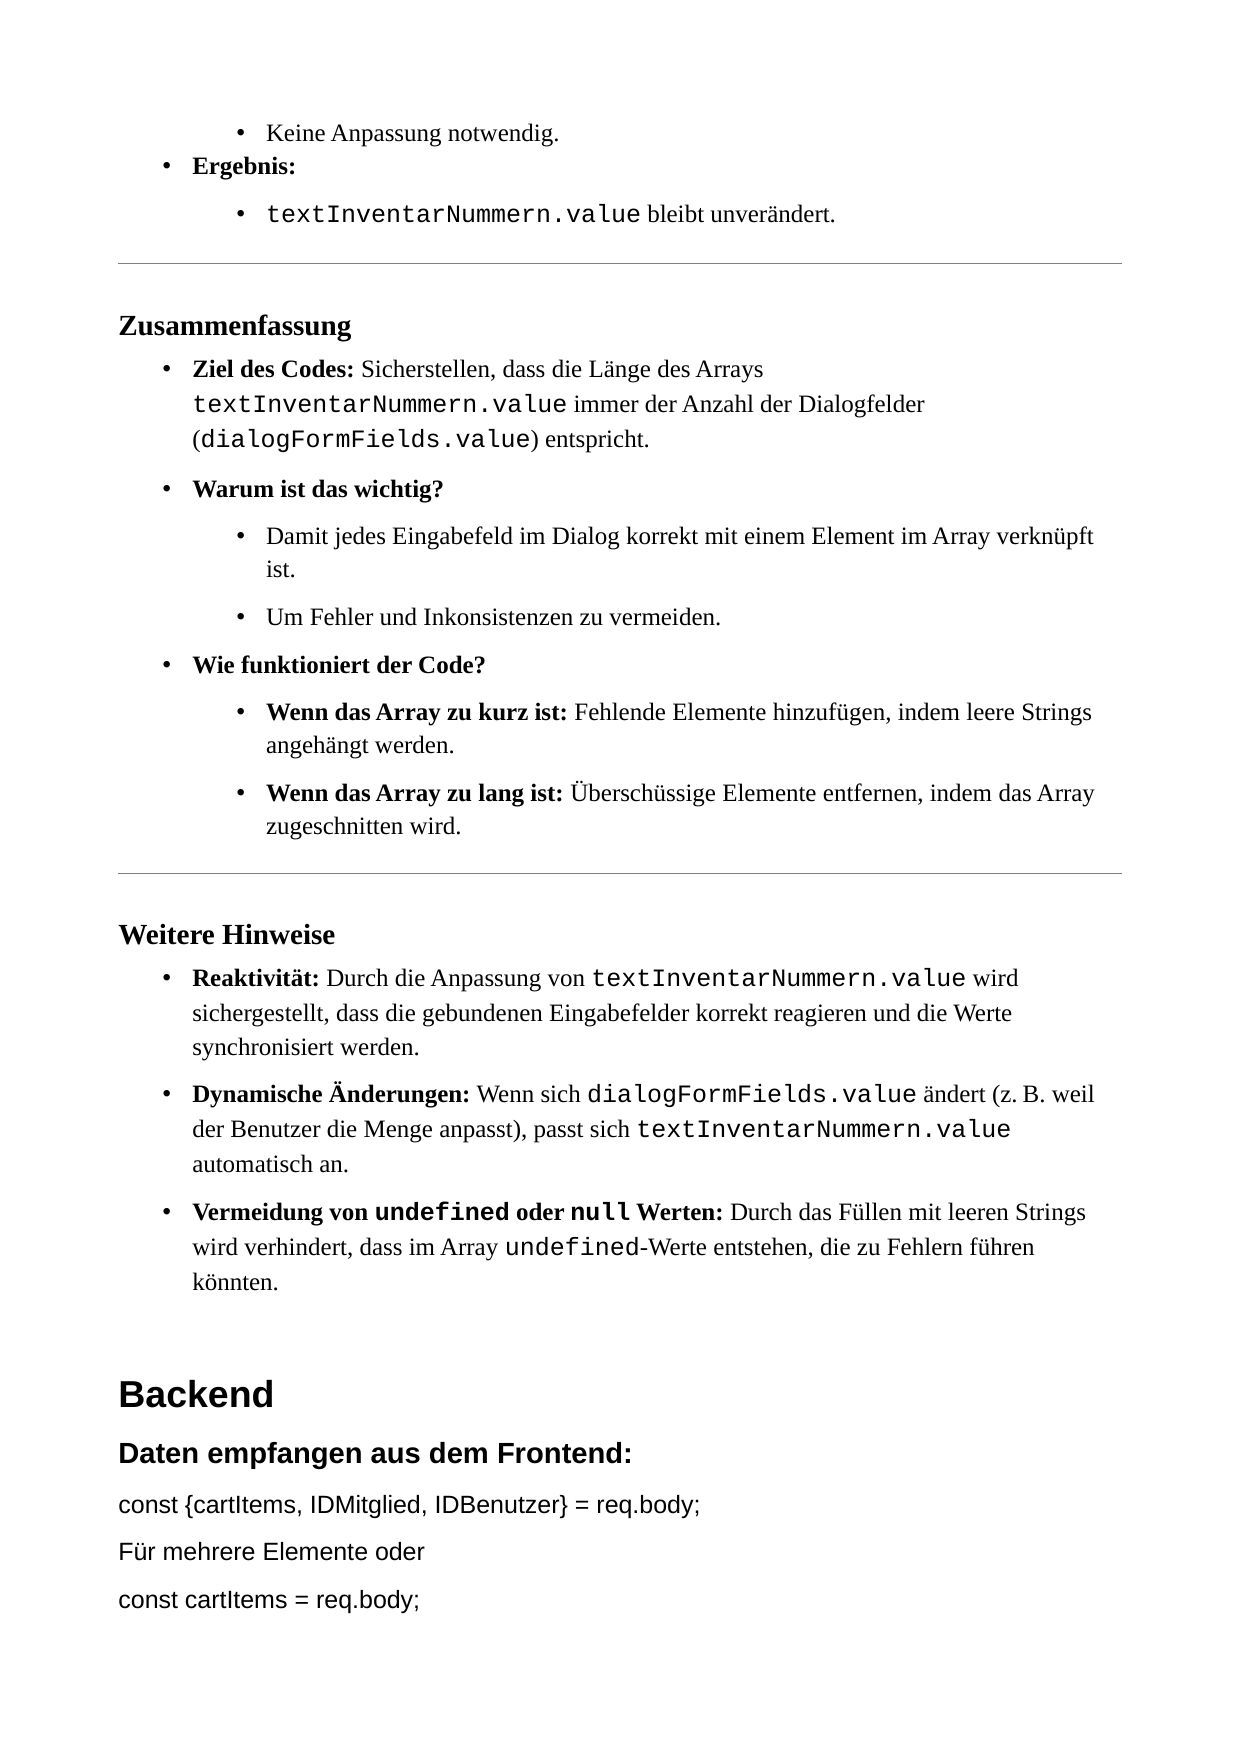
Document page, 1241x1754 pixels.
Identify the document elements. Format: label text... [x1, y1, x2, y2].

text Für mehrere Elemente oder [118, 1537, 1122, 1566]
list Um Fehler und Inkonsistenzen zu vermeiden. [236, 602, 1122, 631]
list Wie funktioniert der Code? [162, 650, 1122, 678]
list Wenn das Array zu lang ist: Überschüssige Elemente entfernen, indem das Array zugeschnitten wird. [236, 778, 1122, 840]
list Warum ist das wichtig? [162, 474, 1122, 503]
text const {cartItems, IDMitglied, IDBenutzer} = req.body; [118, 1489, 1122, 1518]
list Ziel des Codes: Sicherstellen, dass die Länge des Arrays textInventarNummern.value immer der Anzahl der Dialogfelder (dialogFormFields.value) entspricht. [162, 354, 1122, 455]
subtitle Zusammenfassung [118, 308, 1122, 341]
text Daten empfangen aus dem Frontend: [118, 1436, 1122, 1470]
list Reaktivität: Durch die Anpassung von textInventarNummern.value wird sichergestellt, dass die gebundenen Eingabefelder korrekt reagieren und die Werte synchronisiert werden. [162, 963, 1122, 1060]
list Vermeidung von undefined oder null Werten: Durch das Füllen mit leeren Strings wird verhindert, dass im Array undefined-Werte entstehen, die zu Fehlern führen könnten. [162, 1197, 1122, 1296]
list Wenn das Array zu kurz ist: Fehlende Elemente hinzufügen, indem leere Strings angehängt werden. [236, 697, 1122, 759]
subtitle Weitere Hinweise [118, 917, 1122, 951]
list Keine Anpassung notwendig. [236, 118, 1122, 147]
text const cartItems = req.body; [118, 1585, 1122, 1613]
list textInventarNummern.value bleibt unverändert. [236, 199, 1122, 229]
list Ergebnis: [162, 151, 1122, 180]
list Damit jedes Eingabefeld im Dialog korrekt mit einem Element im Array verknüpft ist. [236, 521, 1122, 583]
text Backend [118, 1372, 1122, 1415]
list Dynamische Änderungen: Wenn sich dialogFormFields.value ändert (z. B. weil der Benutzer die Menge anpasst), passt sich textInventarNummern.value automatisch an. [162, 1079, 1122, 1178]
